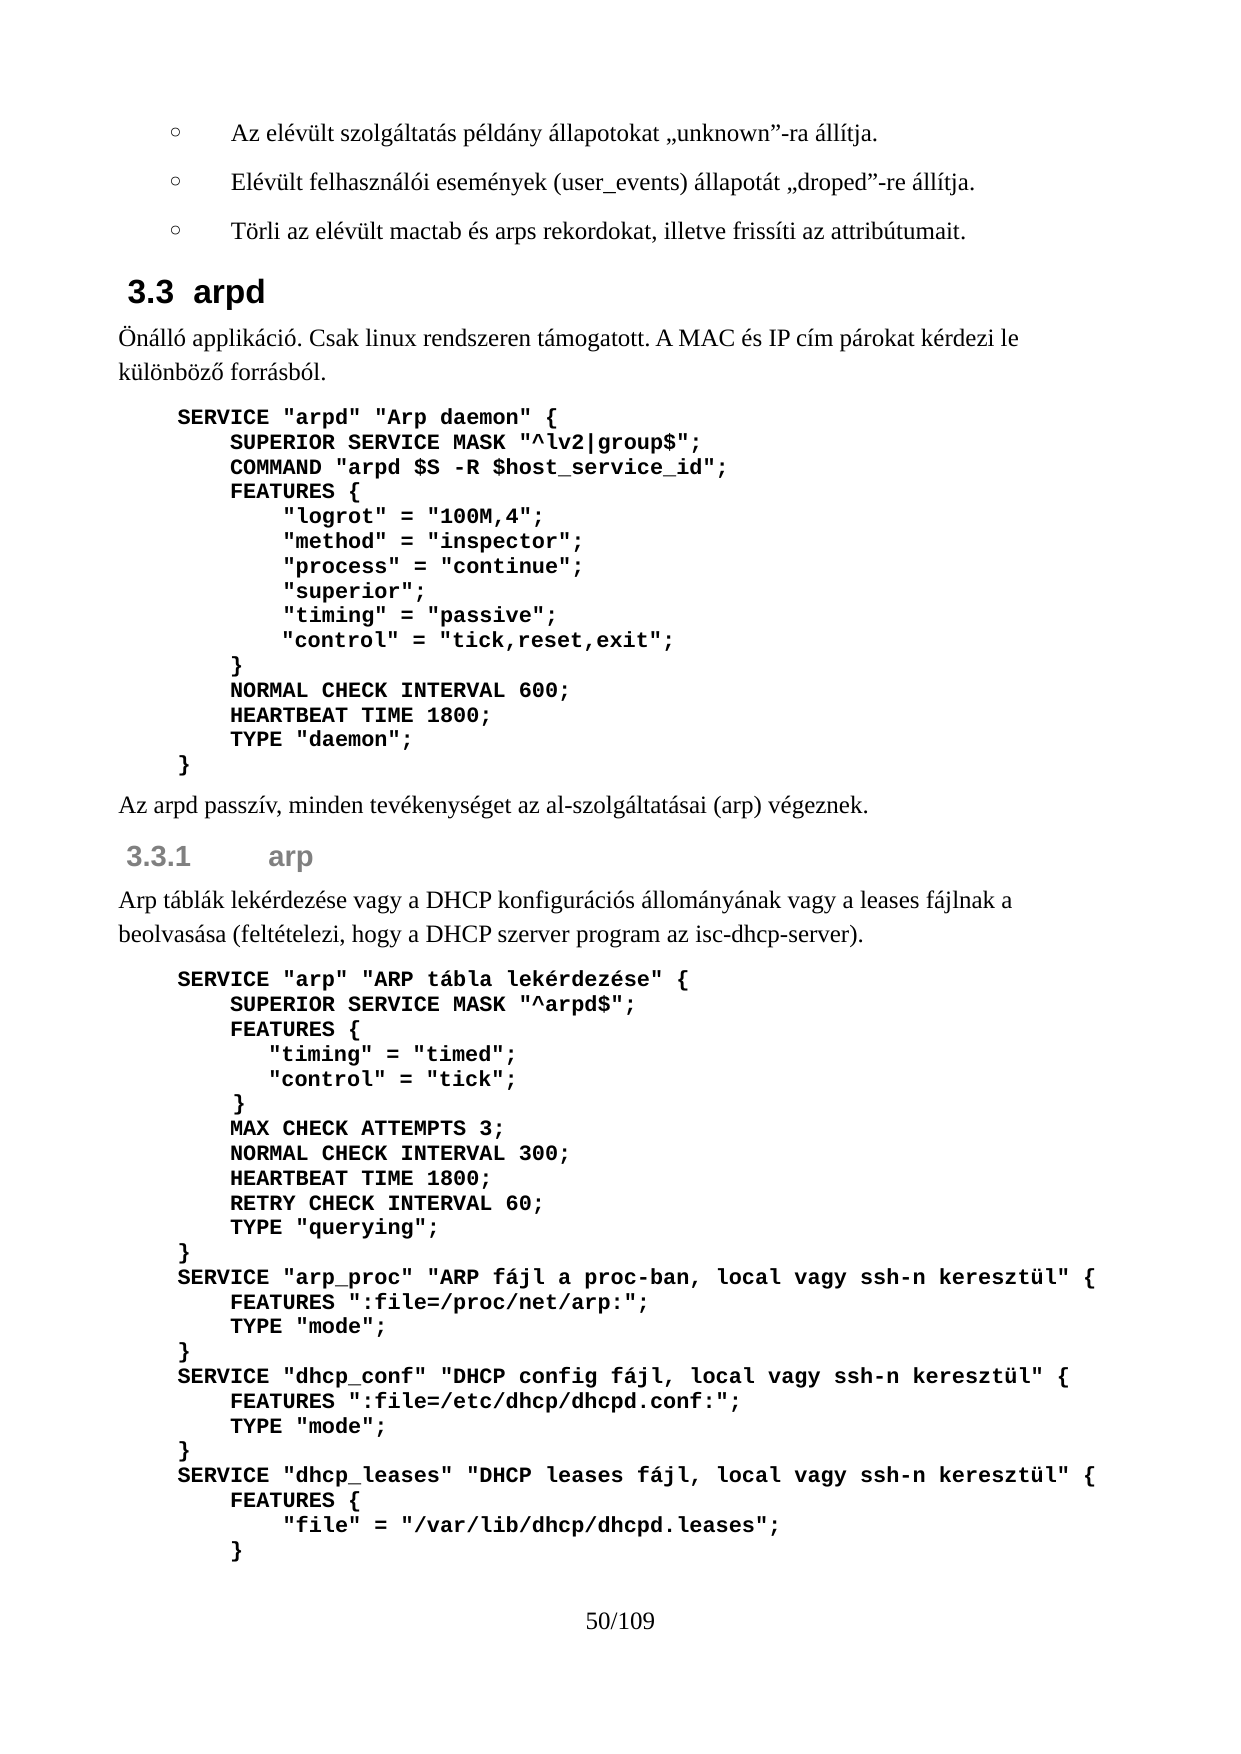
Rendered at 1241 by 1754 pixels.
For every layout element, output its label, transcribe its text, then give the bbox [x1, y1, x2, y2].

text "timing" = "timed"; [177, 1043, 1122, 1068]
subtitle arpd [118, 272, 1122, 310]
text Az arpd passzív, minden tevékenységet az al-szolgáltatásai (arp) végeznek. [118, 790, 1122, 819]
list Elévült felhasználói események (user_events) állapotát „droped”-re állítja. [165, 167, 1122, 196]
list Az elévült szolgáltatás példány állapotokat „unknown”-ra állítja. [165, 118, 1122, 147]
text "control" = "tick"; [177, 1068, 1122, 1092]
list Törli az elévült mactab és arps rekordokat, illetve frissíti az attribútumait. [165, 216, 1122, 245]
text Önálló applikáció. Csak linux rendszeren támogatott. A MAC és IP cím párokat kérdezi le különböző forrásból. [118, 323, 1122, 386]
text Arp táblák lekérdezése vagy a DHCP konfigurációs állományának vagy a leases fájlnak a beolvasása (feltételezi, hogy a DHCP szerver program az isc-dhcp-server). [118, 885, 1122, 948]
text "control" = "tick,reset,exit"; } NORMAL CHECK INTERVAL 600; HEARTBEAT TIME 1800; TYPE "daemon"; } [177, 629, 1122, 778]
text SERVICE "arp_proc" "ARP fájl a proc-ban, local vagy ssh-n keresztül" { FEATURES ":file=/proc/net/arp:"; TYPE "mode"; } SERVICE "dhcp_conf" "DHCP config fájl, local vagy ssh-n keresztül" { FEATURES ":file=/etc/dhcp/dhcpd.conf:"; TYPE "mode"; } SERVICE "dhcp_leases" "DHCP leases fájl, local vagy ssh-n keresztül" { FEATURES { "file" = "/var/lib/dhcp/dhcpd.leases"; } [177, 1266, 1122, 1563]
text SERVICE "arpd" "Arp daemon" { SUPERIOR SERVICE MASK "^lv2|group$"; COMMAND "arpd $S -R $host_service_id"; FEATURES { "logrot" = "100M,4"; "method" = "inspector"; "process" = "continue"; "superior"; "timing" = "passive"; [177, 406, 1122, 629]
text } MAX CHECK ATTEMPTS 3; NORMAL CHECK INTERVAL 300; HEARTBEAT TIME 1800; RETRY CHECK INTERVAL 60; TYPE "querying"; } [177, 1092, 1122, 1266]
text SERVICE "arp" "ARP tábla lekérdezése" { SUPERIOR SERVICE MASK "^arpd$"; FEATURES { [177, 968, 1122, 1043]
subtitle arp [118, 839, 1122, 872]
